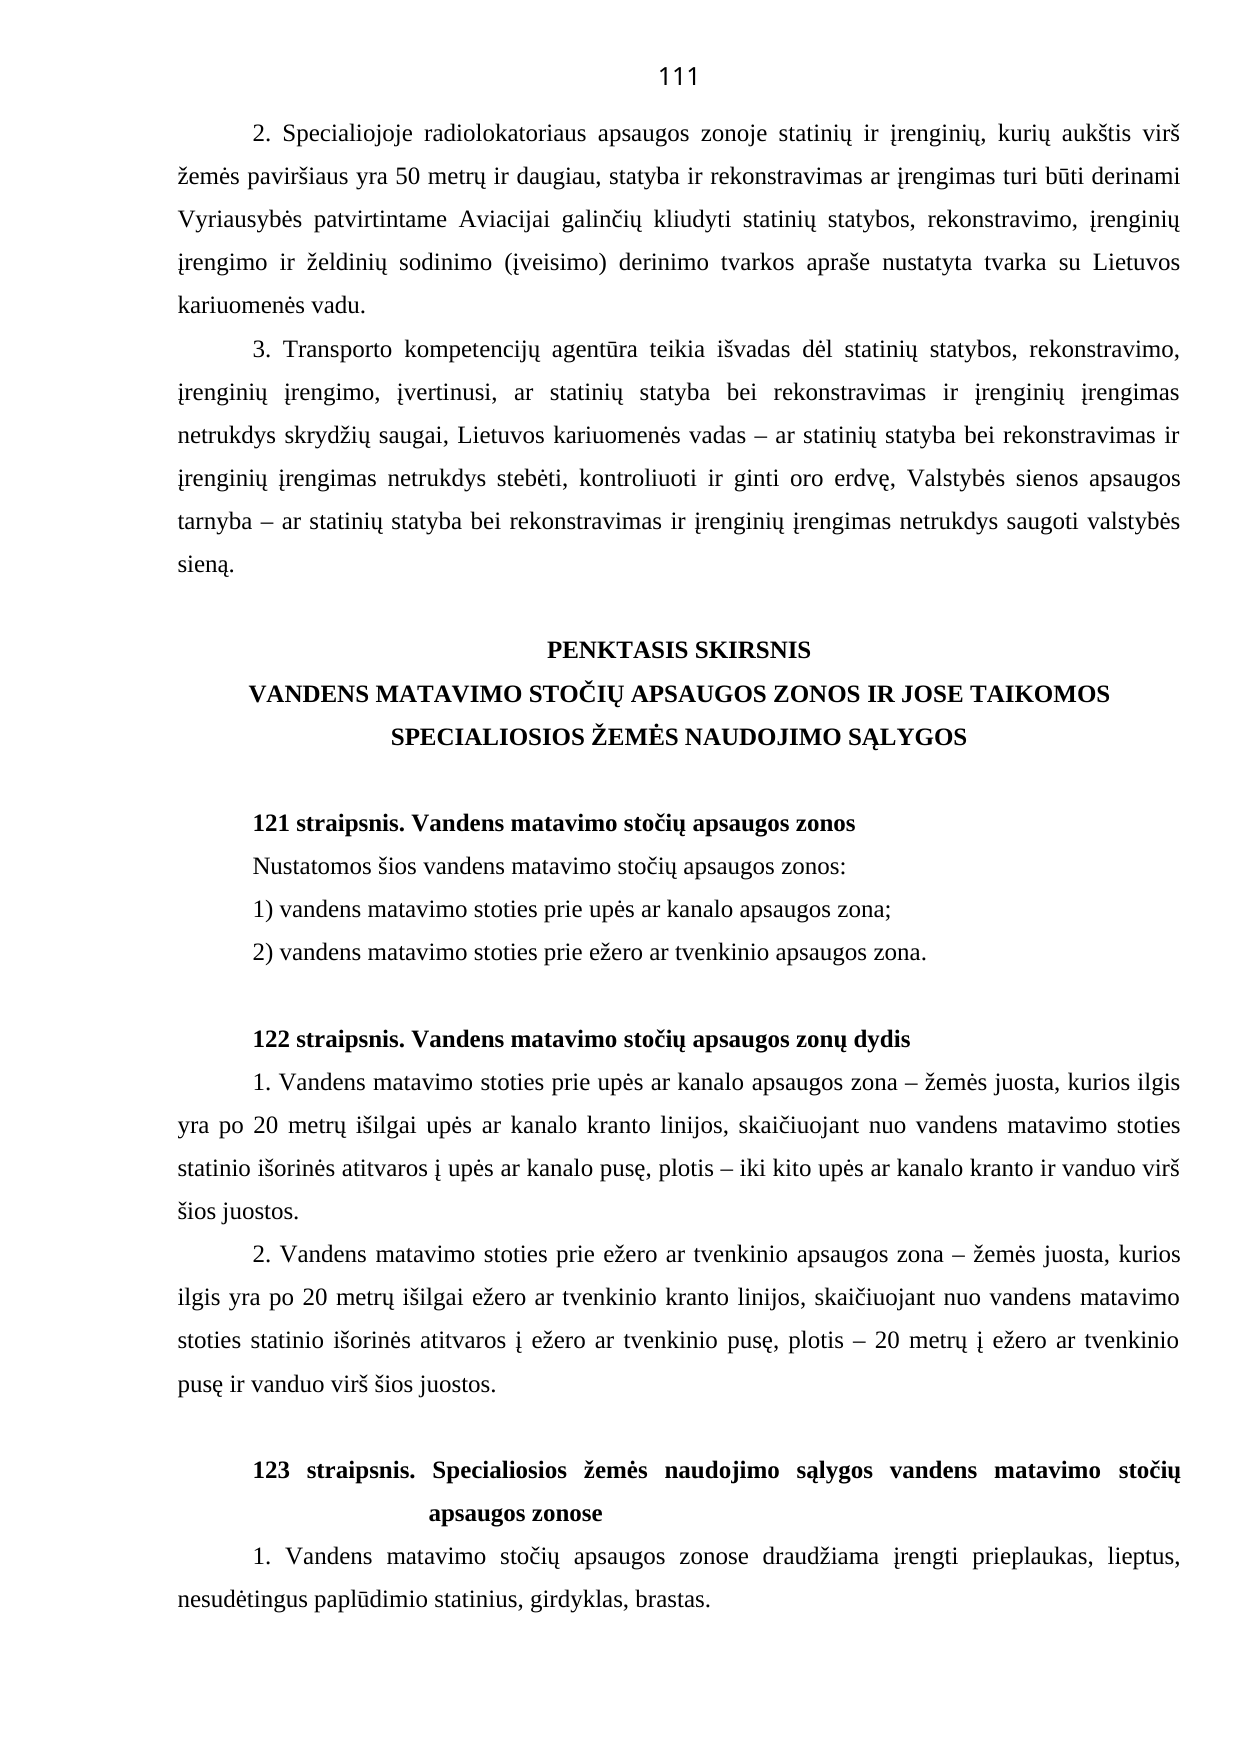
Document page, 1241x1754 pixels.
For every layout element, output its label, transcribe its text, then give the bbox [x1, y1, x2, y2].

text 2. Vandens matavimo stoties prie ežero ar tvenkinio apsaugos zona – žemės juosta, kurios ilgis yra po 20 metrų išilgai ežero ar tvenkinio kranto linijos, skaičiuojant nuo vandens matavimo stoties statinio išorinės atitvaros į ežero ar tvenkinio pusę, plotis – 20 metrų į ežero ar tvenkinio pusę ir vanduo virš šios juostos. [177, 1239, 1181, 1397]
text Nustatomos šios vandens matavimo stočių apsaugos zonos: [177, 851, 1181, 880]
text 121 straipsnis. Vandens matavimo stočių apsaugos zonos [177, 808, 1181, 837]
text 1. Vandens matavimo stoties prie upės ar kanalo apsaugos zona – žemės juosta, kurios ilgis yra po 20 metrų išilgai upės ar kanalo kranto linijos, skaičiuojant nuo vandens matavimo stoties statinio išorinės atitvaros į upės ar kanalo pusę, plotis – iki kito upės ar kanalo kranto ir vanduo virš šios juostos. [177, 1067, 1181, 1225]
text VANDENS MATAVIMO STOČIŲ APSAUGOS ZONOS IR JOSE TAIKOMOS SPECIALIOSIOS ŽEMĖS NAUDOJIMO SĄLYGOS [177, 679, 1181, 751]
text 1. Vandens matavimo stočių apsaugos zonose draudžiama įrengti prieplaukas, lieptus, nesudėtingus paplūdimio statinius, girdyklas, brastas. [177, 1541, 1181, 1613]
text 123 straipsnis. Specialiosios žemės naudojimo sąlygos vandens matavimo stočių apsaugos zonose [252, 1455, 1181, 1527]
text 3. Transporto kompetencijų agentūra teikia išvadas dėl statinių statybos, rekonstravimo, įrenginių įrengimo, įvertinusi, ar statinių statyba bei rekonstravimas ir įrenginių įrengimas netrukdys skrydžių saugai, Lietuvos kariuomenės vadas – ar statinių statyba bei rekonstravimas ir įrenginių įrengimas netrukdys stebėti, kontroliuoti ir ginti oro erdvę, Valstybės sienos apsaugos tarnyba – ar statinių statyba bei rekonstravimas ir įrenginių įrengimas netrukdys saugoti valstybės sieną. [177, 334, 1181, 578]
text 122 straipsnis. Vandens matavimo stočių apsaugos zonų dydis [177, 1024, 1181, 1052]
text PENKTASIS SKIRSNIS [177, 636, 1181, 664]
text 1) vandens matavimo stoties prie upės ar kanalo apsaugos zona; [177, 894, 1181, 923]
text 2) vandens matavimo stoties prie ežero ar tvenkinio apsaugos zona. [177, 937, 1181, 966]
text 2. Specialiojoje radiolokatoriaus apsaugos zonoje statinių ir įrenginių, kurių aukštis virš žemės paviršiaus yra 50 metrų ir daugiau, statyba ir rekonstravimas ar įrengimas turi būti derinami Vyriausybės patvirtintame Aviacijai galinčių kliudyti statinių statybos, rekonstravimo, įrenginių įrengimo ir želdinių sodinimo (įveisimo) derinimo tvarkos apraše nustatyta tvarka su Lietuvos kariuomenės vadu. [177, 118, 1181, 319]
